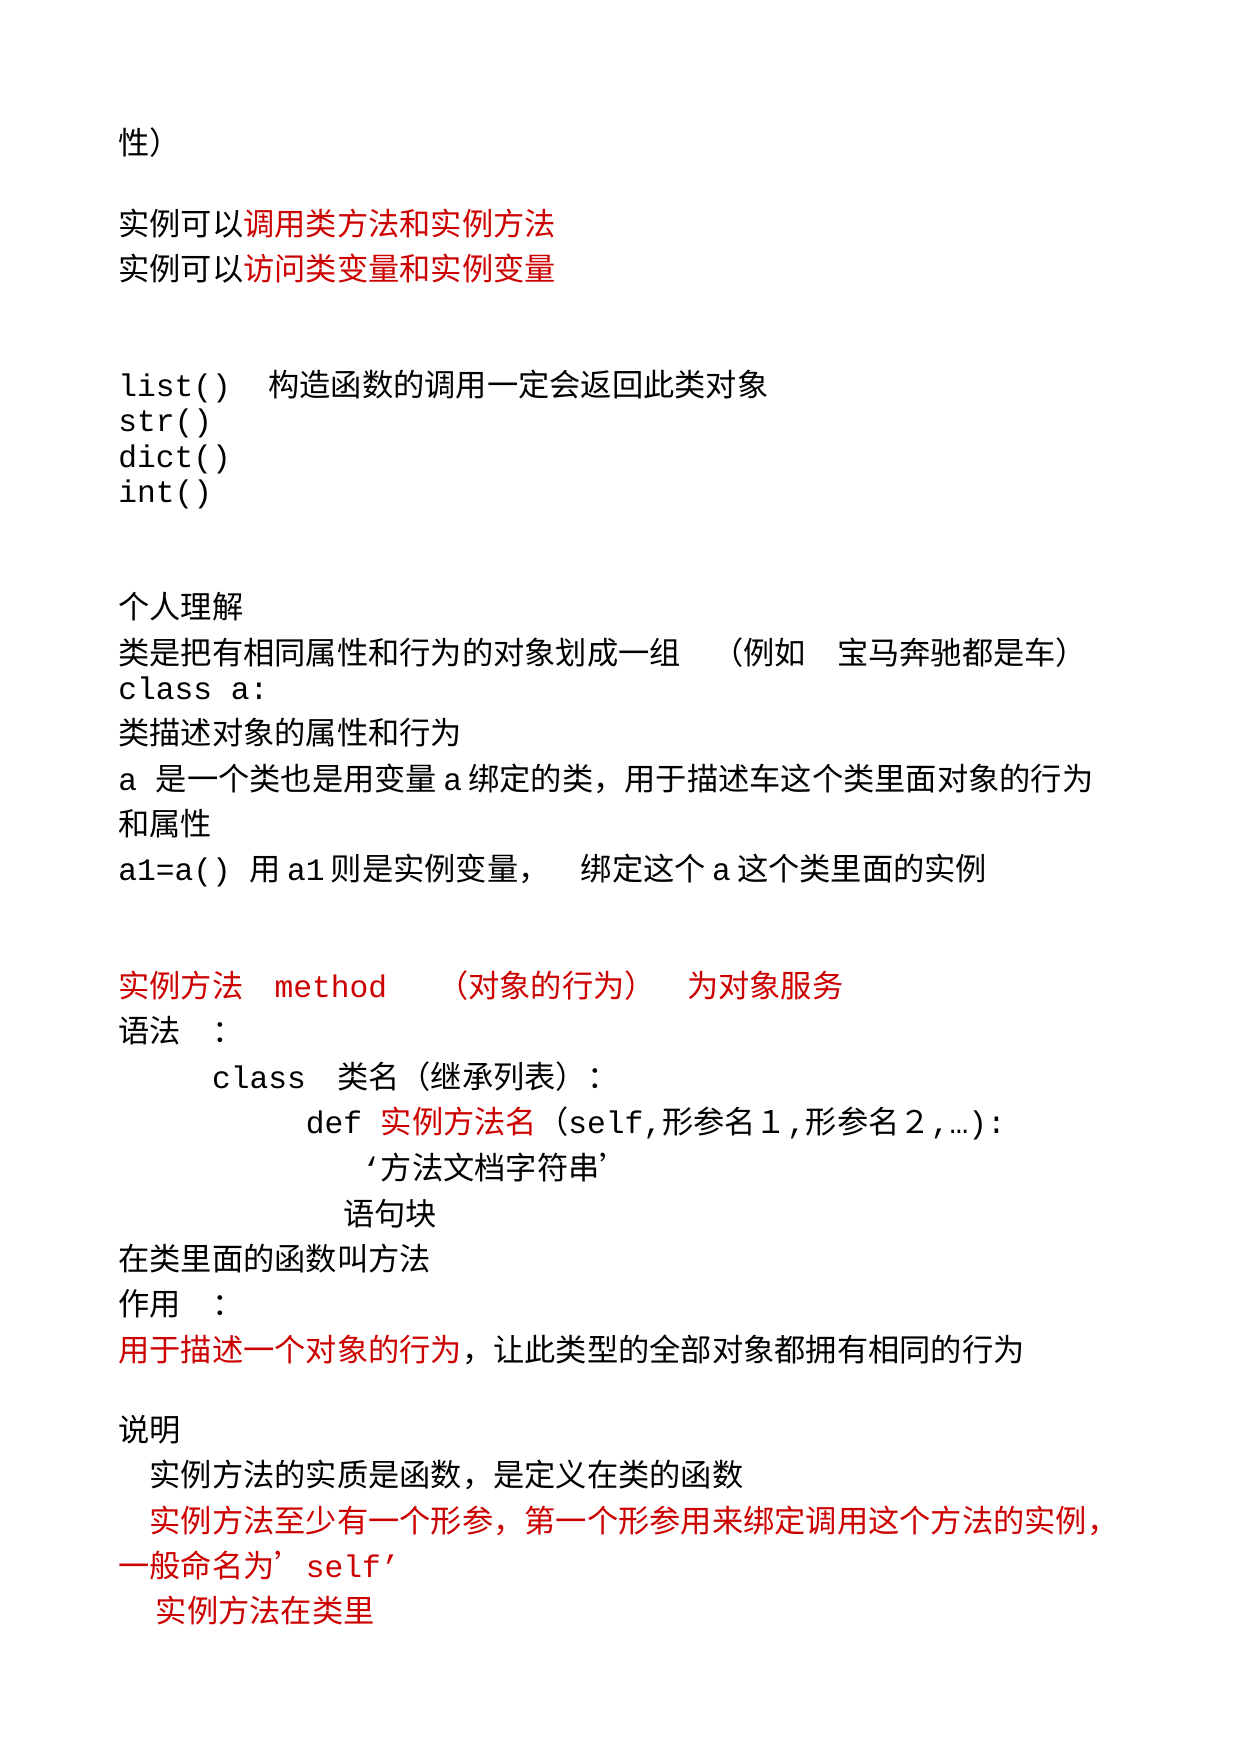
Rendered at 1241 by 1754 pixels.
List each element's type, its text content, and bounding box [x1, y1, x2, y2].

text 语句块 [118, 1189, 1122, 1234]
text 性） [118, 118, 1122, 163]
text 实例方法 method （对象的行为） 为对象服务 [118, 961, 1122, 1007]
text class 类名（继承列表）： [118, 1052, 1122, 1097]
text 个人理解 [118, 583, 1122, 628]
text 实例方法至少有一个形参，第一个形参用来绑定调用这个方法的实例， 一般命名为’self’ [118, 1496, 1122, 1587]
text str() [118, 406, 1122, 441]
text list() 构造函数的调用一定会返回此类对象 [118, 360, 1122, 406]
text 实例可以访问类变量和实例变量 [118, 244, 1122, 289]
text int() [118, 476, 1122, 512]
text dict() [118, 441, 1122, 476]
text 用于描述一个对象的行为，让此类型的全部对象都拥有相同的行为 [118, 1325, 1122, 1370]
text 语法 ： [118, 1007, 1122, 1052]
text 实例方法的实质是函数，是定义在类的函数 [118, 1451, 1122, 1496]
text a 是一个类也是用变量a绑定的类，用于描述车这个类里面对象的行为和属性 [118, 754, 1122, 844]
text def 实例方法名（self,形参名１,形参名２,…): [118, 1097, 1122, 1143]
text ‘方法文档字符串’ [118, 1143, 1122, 1189]
text 类是把有相同属性和行为的对象划成一组 （例如 宝马奔驰都是车） [118, 628, 1122, 673]
text class a: [118, 673, 1122, 708]
text 作用 ： [118, 1279, 1122, 1325]
text 实例可以调用类方法和实例方法 [118, 199, 1122, 244]
text a1=a() 用a1则是实例变量， 绑定这个a这个类里面的实例 [118, 844, 1122, 890]
text 实例方法在类里 [118, 1587, 1122, 1632]
text 在类里面的函数叫方法 [118, 1234, 1122, 1279]
text 类描述对象的属性和行为 [118, 708, 1122, 754]
text 说明 [118, 1405, 1122, 1451]
